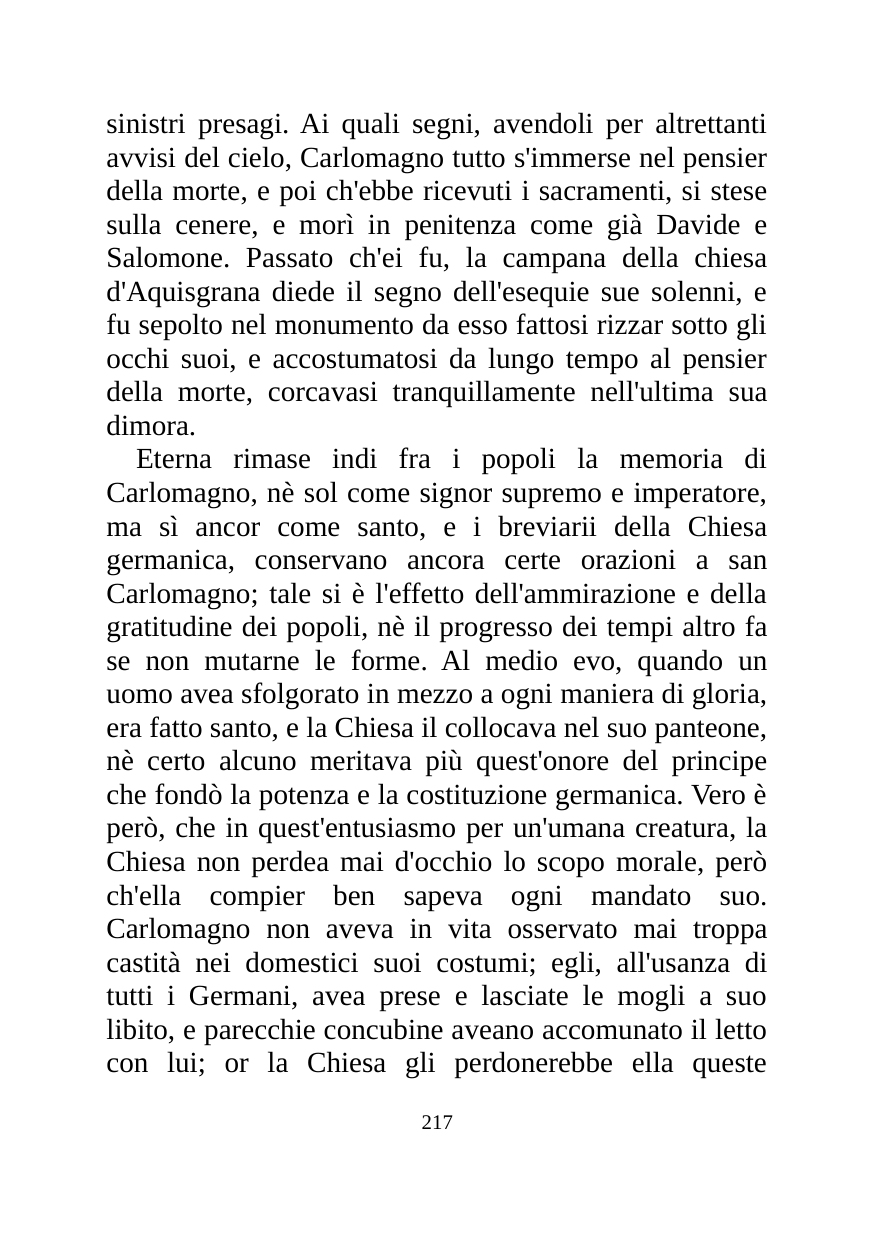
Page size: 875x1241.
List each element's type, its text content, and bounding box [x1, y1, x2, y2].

text sinistri presagi. Ai quali segni, avendoli per altrettanti avvisi del cielo, Carlomagno tutto s'immerse nel pensier della morte, e poi ch'ebbe ricevuti i sacramenti, si stese sulla cenere, e morì in penitenza come già Davide e Salomone. Passato ch'ei fu, la campana della chiesa d'Aquisgrana diede il segno dell'esequie sue solenni, e fu sepolto nel monumento da esso fattosi rizzar sotto gli occhi suoi, e accostumatosi da lungo tempo al pensier della morte, corcavasi tranquillamente nell'ultima sua dimora. [106, 106, 768, 442]
text Eterna rimase indi fra i popoli la memoria di Carlomagno, nè sol come signor supremo e imperatore, ma sì ancor come santo, e i breviarii della Chiesa germanica, conservano ancora certe orazioni a san Carlomagno; tale si è l'effetto dell'ammirazione e della gratitudine dei popoli, nè il progresso dei tempi altro fa se non mutarne le forme. Al medio evo, quando un uomo avea sfolgorato in mezzo a ogni maniera di gloria, era fatto santo, e la Chiesa il collocava nel suo panteone, nè certo alcuno meritava più quest'onore del principe che fondò la potenza e la costituzione germanica. Vero è però, che in quest'entusiasmo per un'umana creatura, la Chiesa non perdea mai d'occhio lo scopo morale, però ch'ella compier ben sapeva ogni mandato suo. Carlomagno non aveva in vita osservato mai troppa castità nei domestici suoi costumi; egli, all'usanza di tutti i Germani, avea prese e lasciate le mogli a suo libito, e parecchie concubine aveano accomunato il letto con lui; or la Chiesa gli perdonerebbe ella queste [106, 442, 768, 1079]
